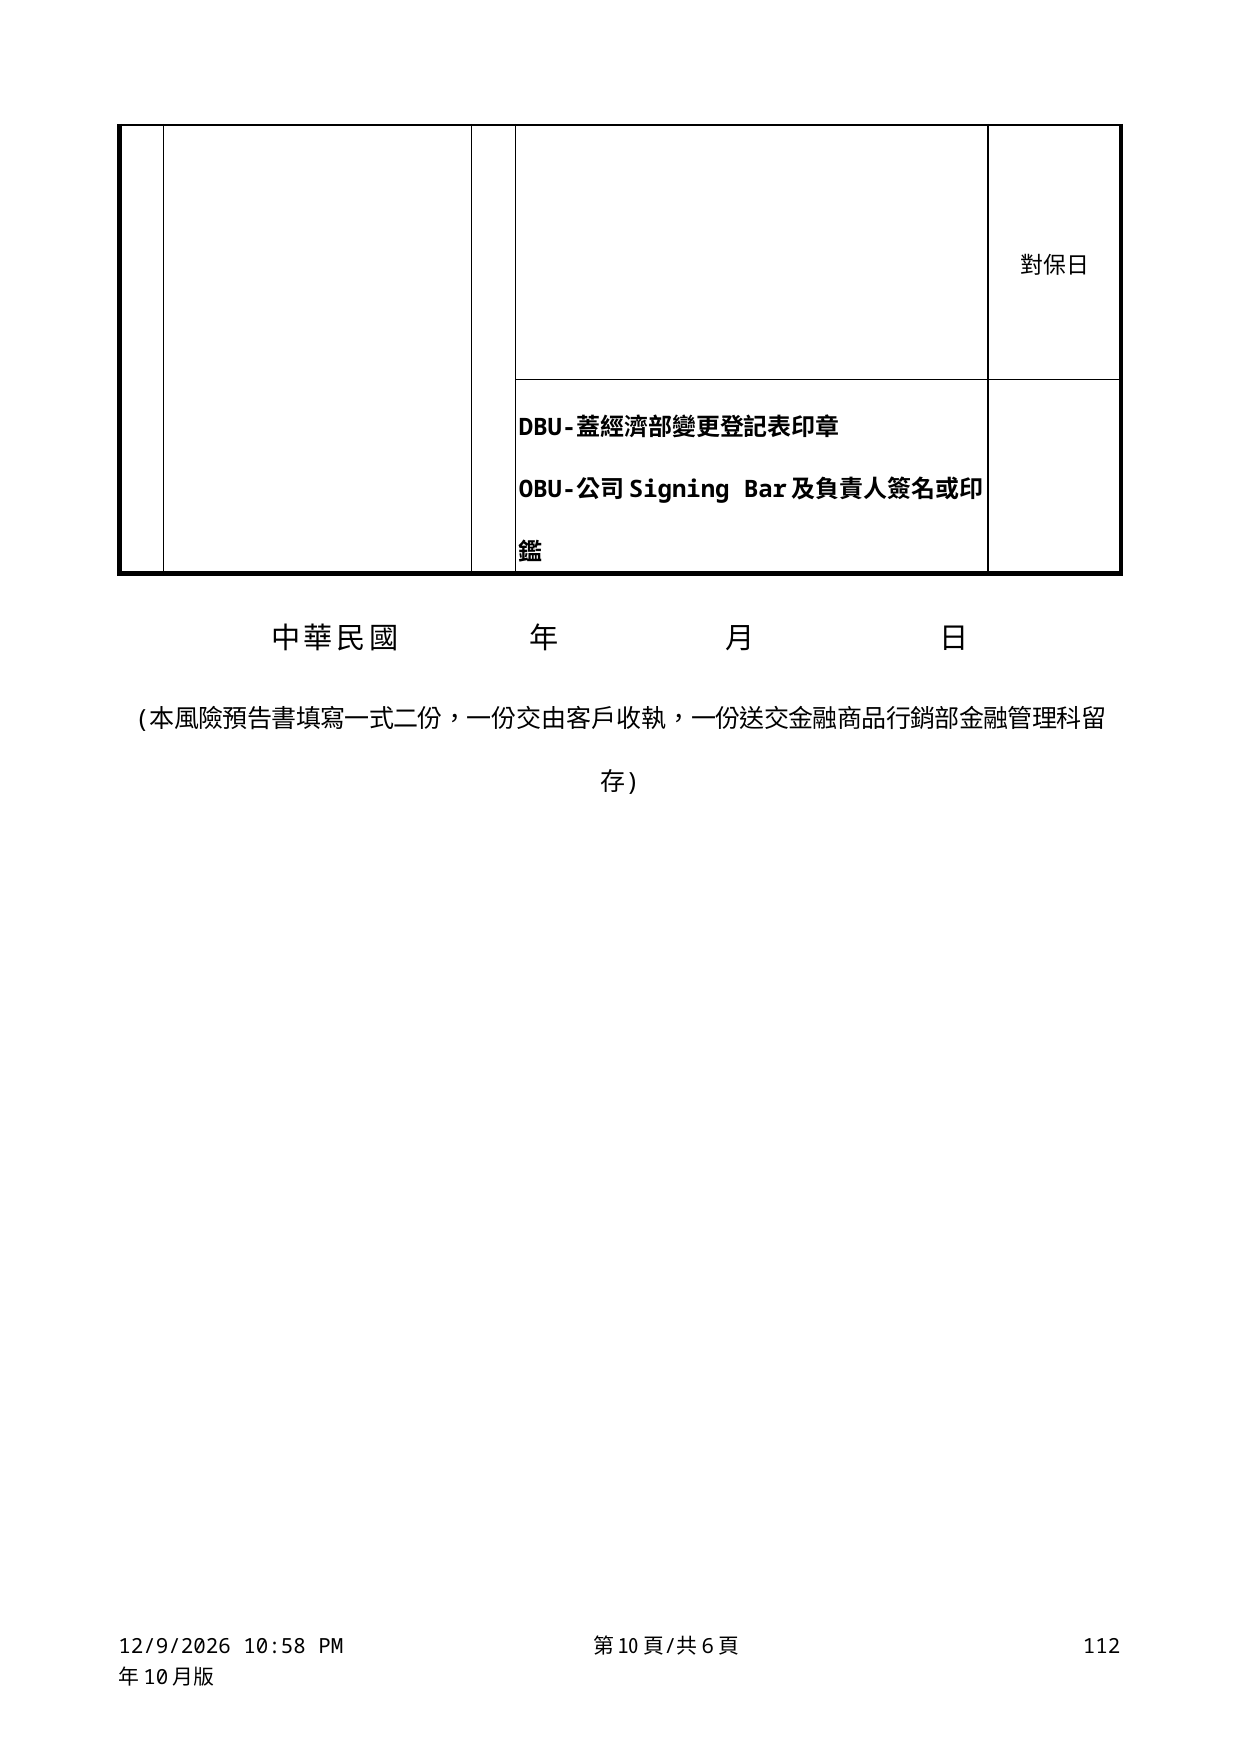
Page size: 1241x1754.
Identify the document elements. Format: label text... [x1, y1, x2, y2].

text 中華民國 年 月 日 [118, 594, 1122, 657]
table_cell DBU-蓋經濟部變更登記表印章 OBU-公司Signing Bar及負責人簽名或印鑑 [516, 380, 987, 571]
table_cell [516, 126, 987, 378]
table_cell 對保日 [989, 126, 1119, 378]
text (本風險預告書填寫一式二份，一份交由客戶收執，一份送交金融商品行銷部金融管理科留存) [118, 675, 1122, 800]
table_cell [164, 126, 471, 571]
table_cell [989, 380, 1119, 571]
table_cell [122, 126, 163, 571]
table_cell [472, 126, 515, 571]
